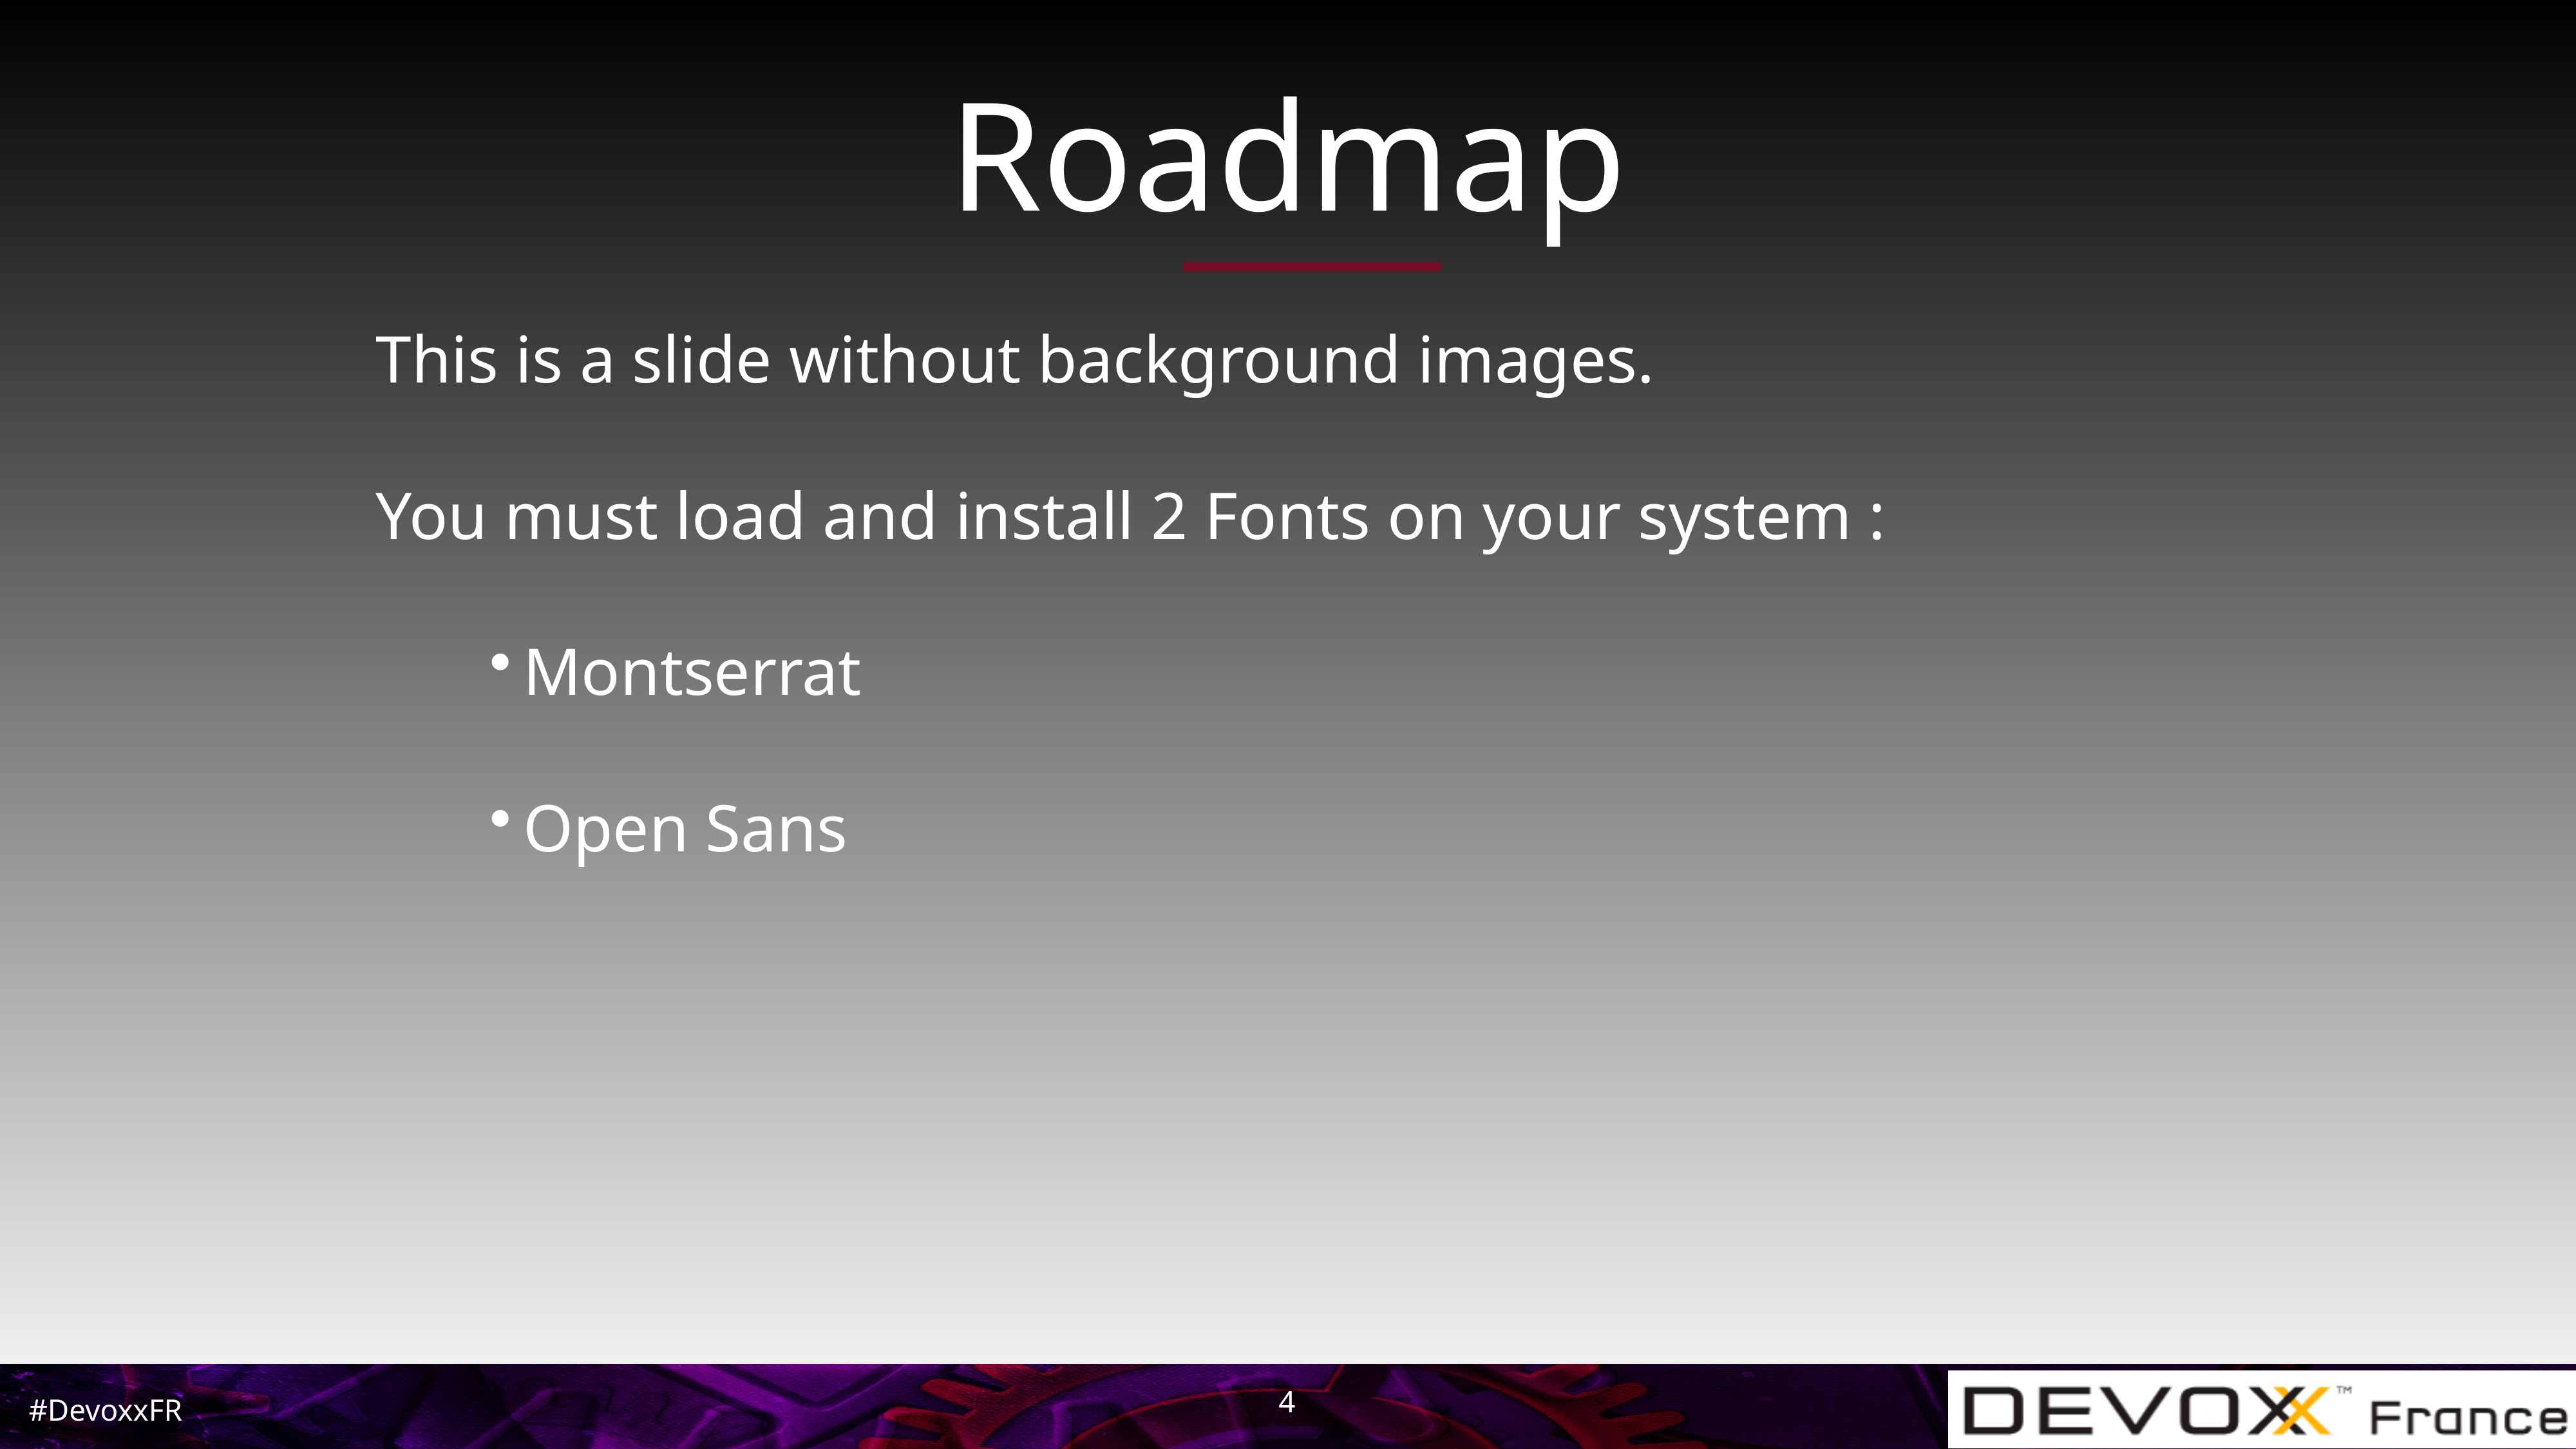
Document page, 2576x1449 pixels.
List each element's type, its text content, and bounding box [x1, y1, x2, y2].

title Roadmap [510, 14, 2065, 287]
picture [0, 1364, 2576, 1449]
list This is a slide without background images. You must load and install 2 Fonts on your system : Montserrat Open Sans [368, 310, 2208, 1326]
slide_number [1270, 1375, 1304, 1427]
